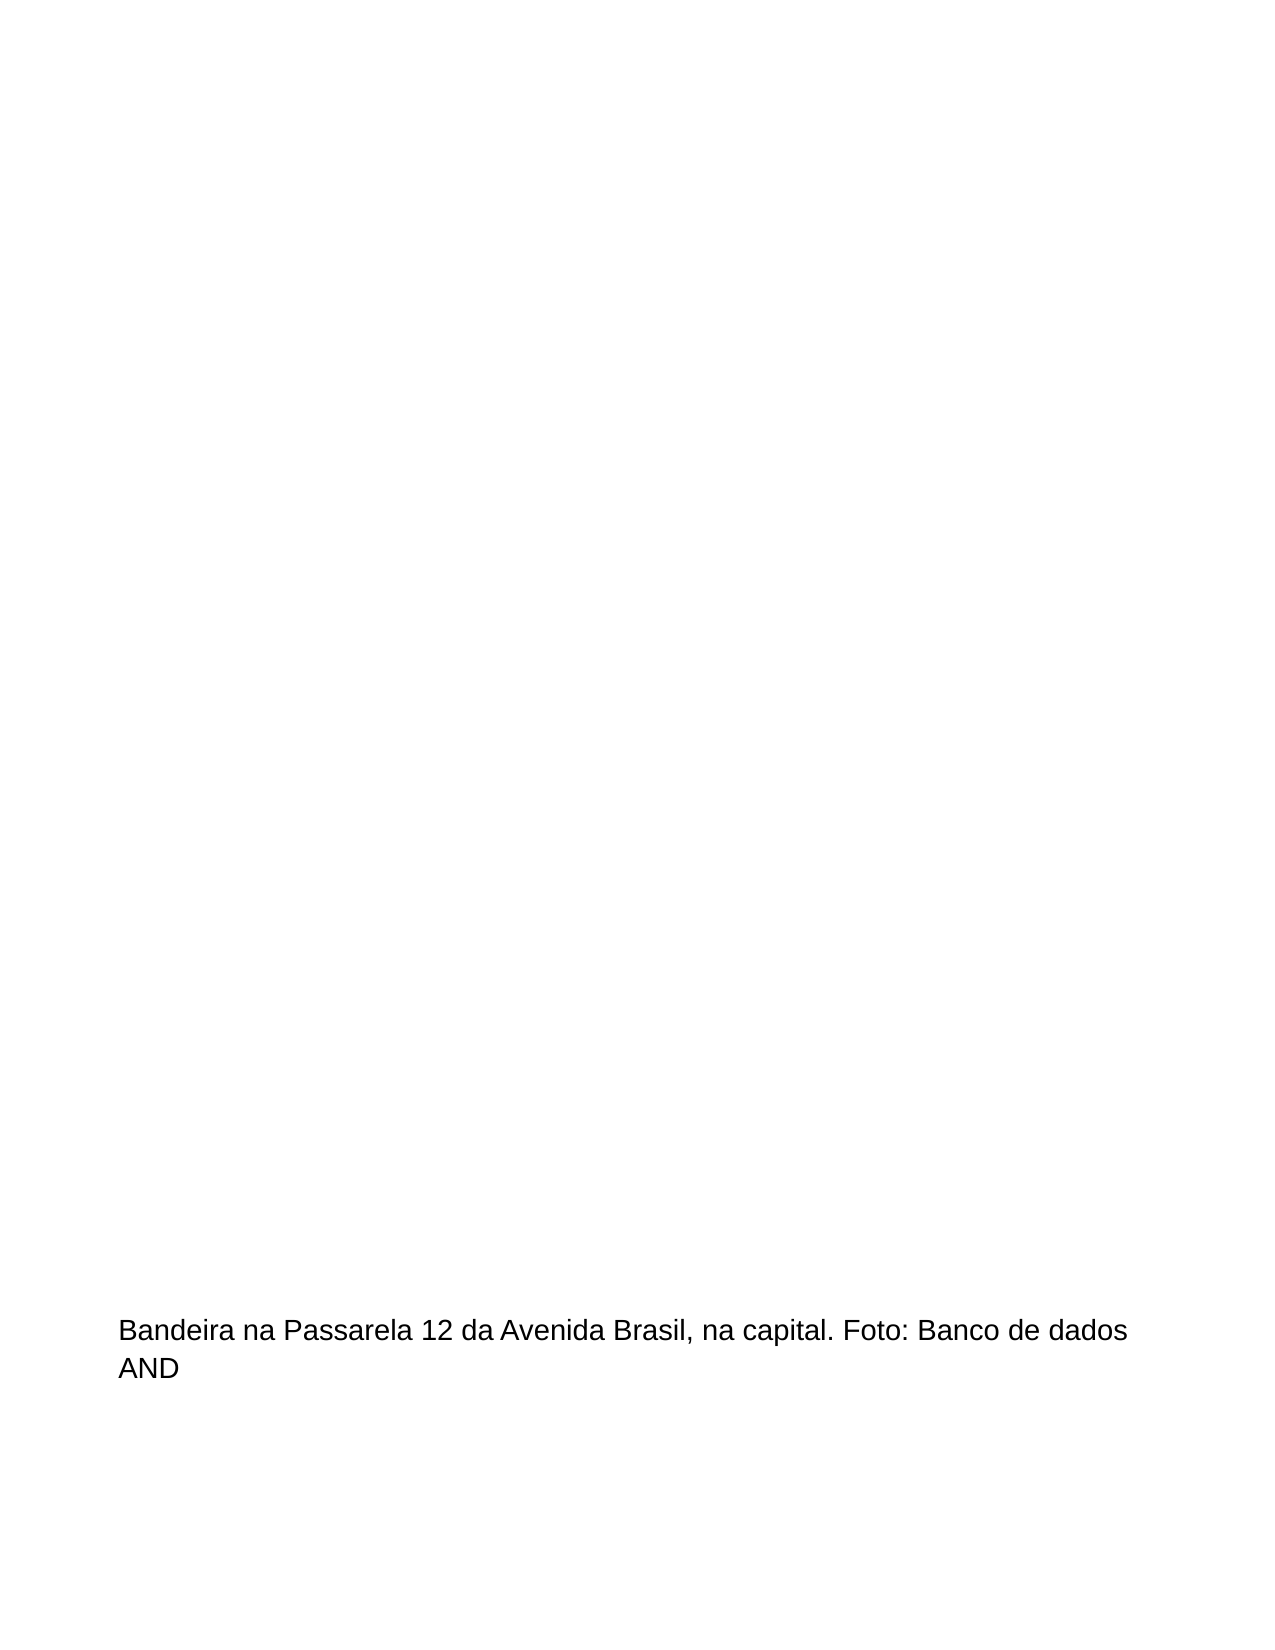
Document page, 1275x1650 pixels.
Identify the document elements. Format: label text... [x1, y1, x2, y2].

text Bandeira na Passarela 12 da Avenida Brasil, na capital. Foto: Banco de dados AND [118, 1313, 1157, 1385]
